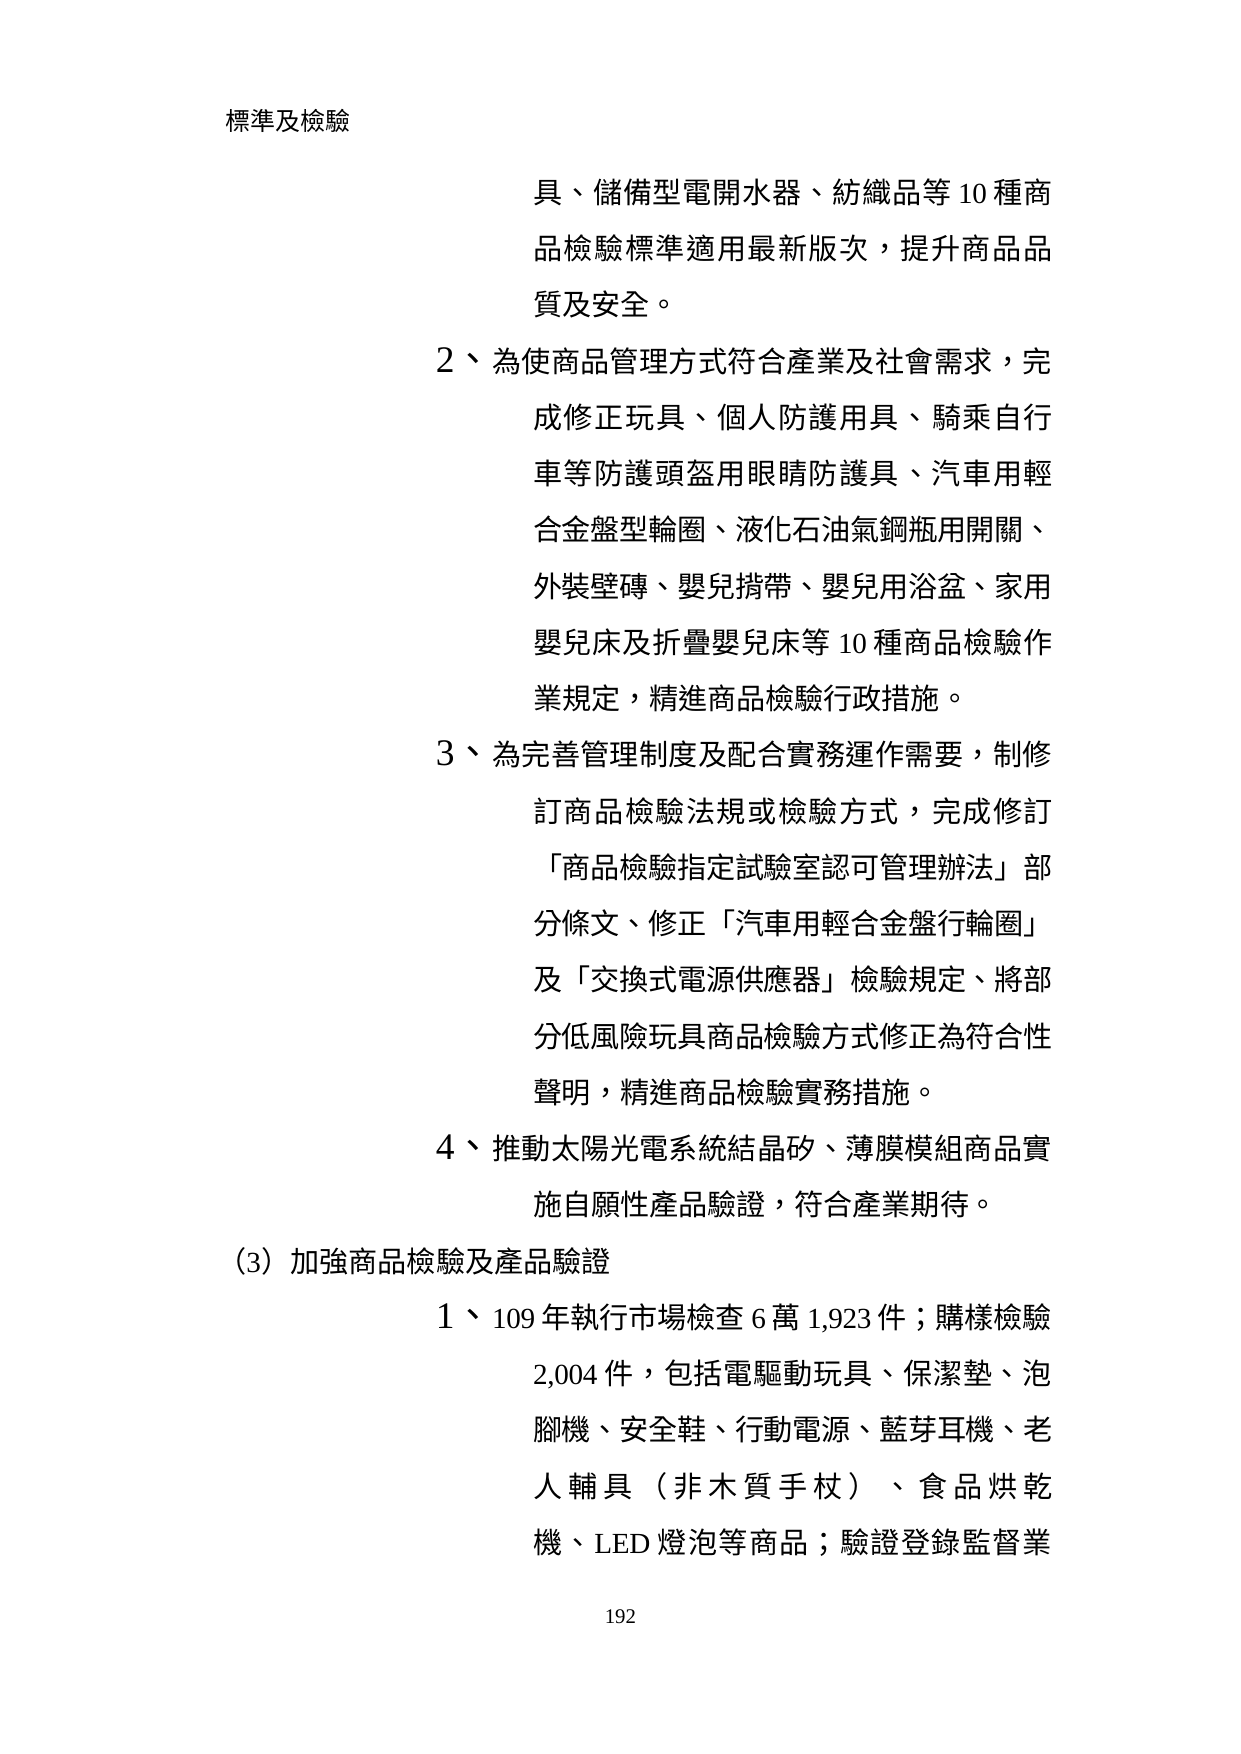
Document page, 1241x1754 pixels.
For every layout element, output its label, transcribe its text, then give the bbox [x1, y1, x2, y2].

list 推動太陽光電系統結晶矽、薄膜模組商品實施自願性產品驗證，符合產業期待。 [436, 1114, 1053, 1227]
list 為使商品管理方式符合產業及社會需求，完成修正玩具、個人防護用具、騎乘自行車等防護頭盔用眼睛防護具、汽車用輕合金盤型輪圈、液化石油氣鋼瓶用開關、外裝壁磚、嬰兒揹帶、嬰兒用浴盆、家用嬰兒床及折疊嬰兒床等10種商品檢驗作業規定，精進商品檢驗行政措施。 [436, 327, 1053, 721]
list 具、儲備型電開水器、紡織品等10種商品檢驗標準適用最新版次，提升商品品質及安全。 [436, 158, 1053, 327]
list 為完善管理制度及配合實務運作需要，制修訂商品檢驗法規或檢驗方式，完成修訂「商品檢驗指定試驗室認可管理辦法」部分條文、修正「汽車用輕合金盤行輪圈」及「交換式電源供應器」檢驗規定、將部分低風險玩具商品檢驗方式修正為符合性聲明，精進商品檢驗實務措施。 [436, 721, 1053, 1114]
list 加強商品檢驗及產品驗證 [217, 1227, 1053, 1283]
list 109年執行市場檢查6萬1,923件；購樣檢驗2,004件，包括電驅動玩具、保潔墊、泡腳機、安全鞋、行動電源、藍芽耳機、老人輔具（非木質手杖）、食品烘乾機、LED燈泡等商品；驗證登錄監督業 [436, 1283, 1053, 1564]
